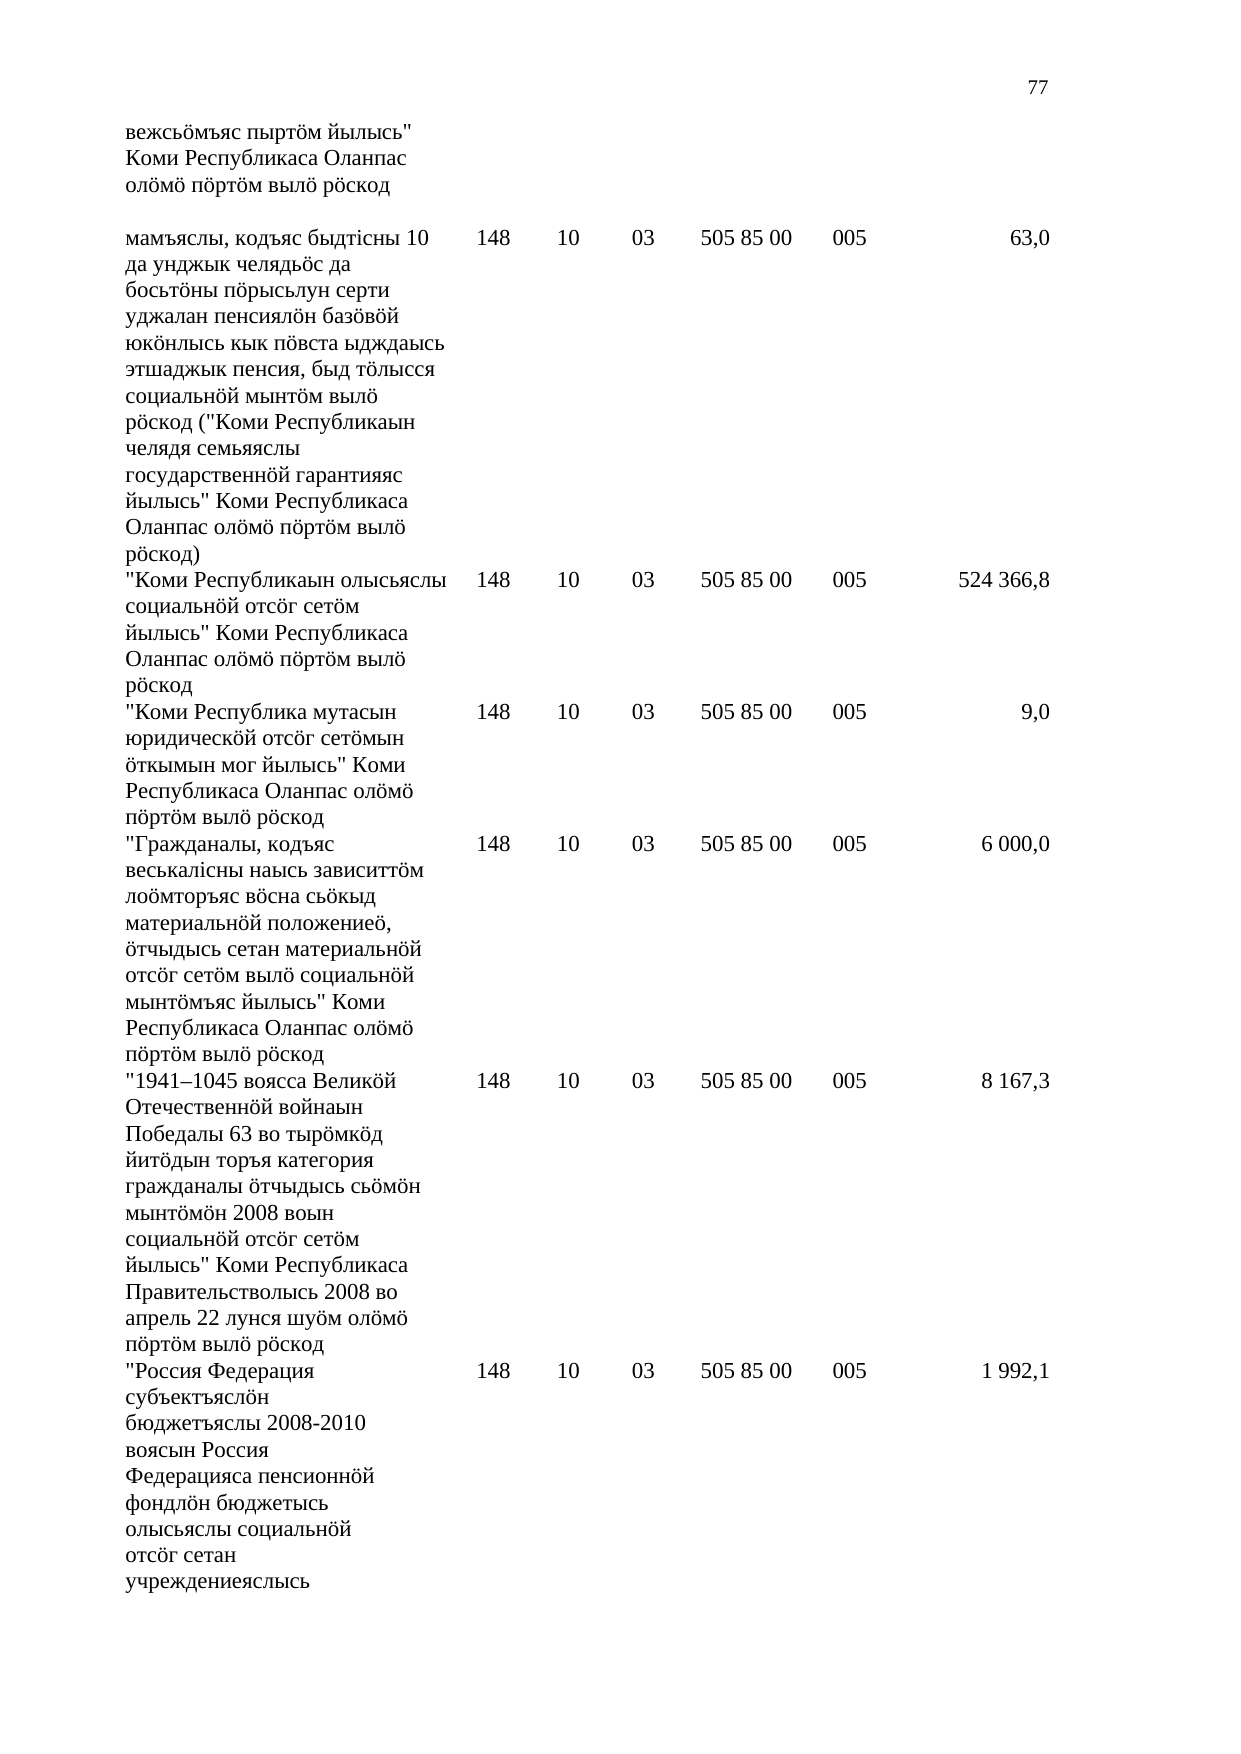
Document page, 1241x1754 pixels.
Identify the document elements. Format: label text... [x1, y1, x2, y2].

table_cell 148 [456, 830, 531, 1067]
table_cell 10 [531, 830, 606, 1067]
table_cell [1056, 118, 1093, 223]
table_cell [681, 118, 812, 223]
table_cell [812, 118, 887, 223]
table_cell 005 [812, 566, 887, 698]
table_cell 005 [812, 698, 887, 830]
table_cell 148 [456, 1357, 531, 1594]
table_cell 005 [812, 830, 887, 1067]
table_cell 524 366,8 [887, 566, 1056, 698]
table_cell 6 000,0 [887, 830, 1056, 1067]
table_cell 63,0 [887, 224, 1056, 566]
table_cell 10 [531, 224, 606, 566]
table_cell 505 85 00 [681, 830, 812, 1067]
table_cell 505 85 00 [681, 566, 812, 698]
table_cell 148 [456, 698, 531, 830]
table_cell [1056, 566, 1093, 698]
table_cell 8 167,3 [887, 1067, 1056, 1357]
table_cell [1056, 698, 1093, 830]
table_cell "Россия Федерация субъектъяслöн бюджетъяслы 2008-2010 воясын Россия Федерацияса пенсионнöй фондлöн бюджетысь олысьяслы социальнöй отсöг сетан учреждениеяслысь [119, 1357, 456, 1594]
table_cell 10 [531, 566, 606, 698]
table_cell 005 [812, 224, 887, 566]
table_cell вежсьöмъяс пыртöм йылысь" Коми Республикаса Оланпас олöмö пöртöм вылö рöскод [119, 118, 456, 223]
table_cell 505 85 00 [681, 1067, 812, 1357]
table_cell 03 [606, 698, 681, 830]
table_cell 1 992,1 [887, 1357, 1056, 1594]
table_cell 03 [606, 566, 681, 698]
table_cell 148 [456, 566, 531, 698]
table_cell [887, 118, 1056, 223]
table_cell 10 [531, 698, 606, 830]
table_cell 505 85 00 [681, 698, 812, 830]
table_cell 148 [456, 1067, 531, 1357]
table_cell [606, 118, 681, 223]
table_cell [1056, 830, 1093, 1067]
table_cell "Коми Республикаын олысьяслы социальнöй отсöг сетöм йылысь" Коми Республикаса Оланпас олöмö пöртöм вылö рöскод [119, 566, 456, 698]
table_cell 505 85 00 [681, 224, 812, 566]
table_cell 03 [606, 1067, 681, 1357]
table_cell [456, 118, 531, 223]
table_cell 03 [606, 224, 681, 566]
table_cell 10 [531, 1067, 606, 1357]
table_cell 03 [606, 830, 681, 1067]
table_cell "1941–1045 воясса Великöй Отечественнöй войнаын Победалы 63 во тырöмкöд йитöдын торъя категория гражданалы öтчыдысь сьöмöн мынтöмöн 2008 воын социальнöй отсöг сетöм йылысь" Коми Республикаса Правительстволысь 2008 во апрель 22 лунся шуöм олöмö пöртöм вылö рöскод [119, 1067, 456, 1357]
table_cell [531, 118, 606, 223]
table_cell 005 [812, 1067, 887, 1357]
table_cell [1056, 1067, 1093, 1357]
table_cell 9,0 [887, 698, 1056, 830]
table_cell 505 85 00 [681, 1357, 812, 1594]
table_cell мамъяслы, кодъяс быдтісны 10 да унджык челядьöс да босьтöны пöрысьлун серти уджалан пенсиялöн базöвöй юкöнлысь кык пöвста ыдждаысь этшаджык пенсия, быд тöлысся социальнöй мынтöм вылö рöскод ("Коми Республикаын челядя семьяяслы государственнöй гарантияяс йылысь" Коми Республикаса Оланпас олöмö пöртöм вылö рöскод) [119, 224, 456, 566]
table_cell 03 [606, 1357, 681, 1594]
table_cell "Коми Республика мутасын юридическöй отсöг сетöмын öткымын мог йылысь" Коми Республикаса Оланпас олöмö пöртöм вылö рöскод [119, 698, 456, 830]
table_cell 005 [812, 1357, 887, 1594]
table_cell "Гражданалы, кодъяс веськалісны наысь зависиттöм лоöмторъяс вöсна сьöкыд материальнöй положениеö, öтчыдысь сетан материальнöй отсöг сетöм вылö социальнöй мынтöмъяс йылысь" Коми Республикаса Оланпас олöмö пöртöм вылö рöскод [119, 830, 456, 1067]
table_cell [1056, 1357, 1093, 1594]
table_cell [1056, 224, 1093, 566]
table_cell 148 [456, 224, 531, 566]
table_cell 10 [531, 1357, 606, 1594]
